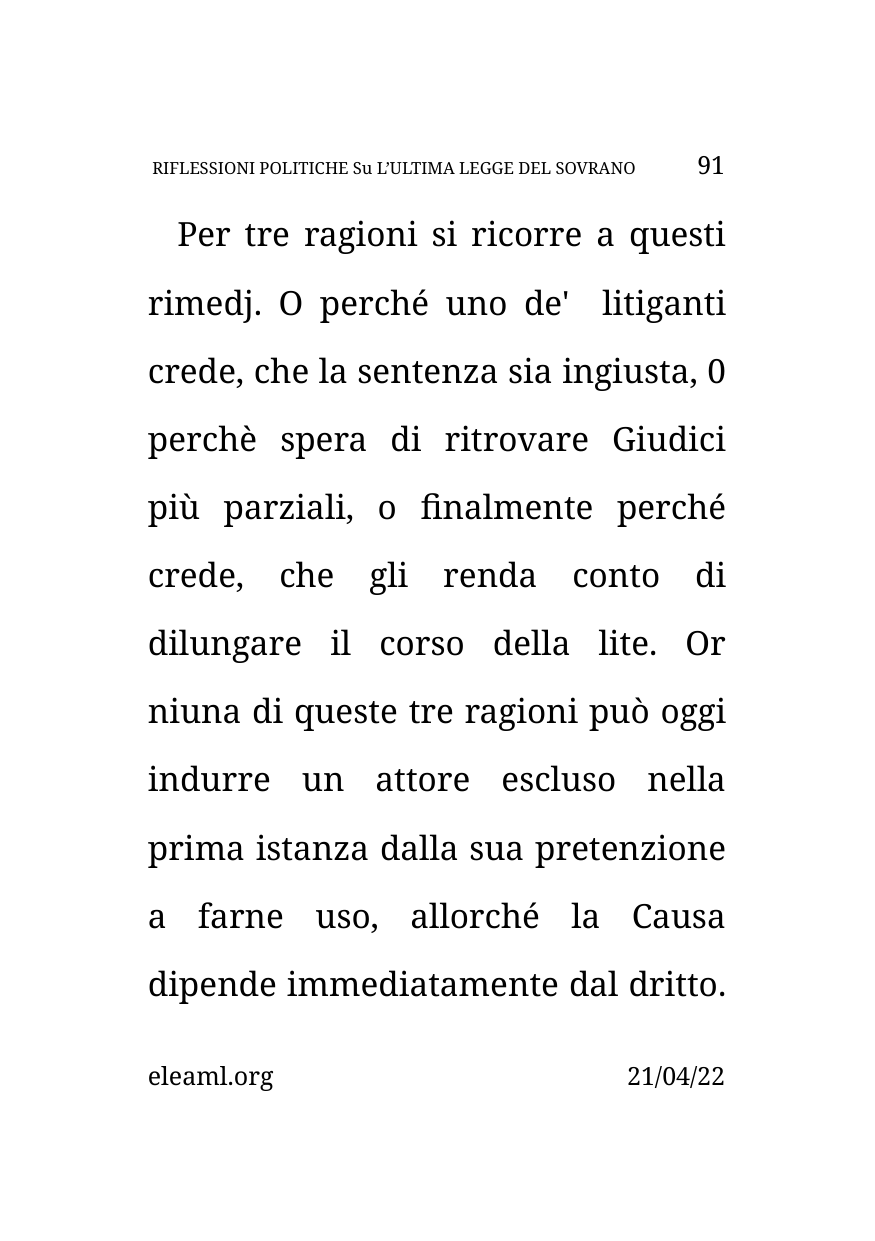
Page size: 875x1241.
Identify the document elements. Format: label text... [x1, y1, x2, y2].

text Per tre ragioni si ricorre a questi rimedj. O perché uno de' litiganti crede, che la sentenza sia ingiusta, 0 perchè spera di ritrovare Giudici più parziali, o finalmente perché crede, che gli renda conto di dilungare il corso della lite. Or niuna di queste tre ragioni può oggi indurre un attore escluso nella prima istanza dalla sua pretenzione a farne uso, allorché la Causa dipende immediatamente dal dritto. [148, 211, 726, 1006]
